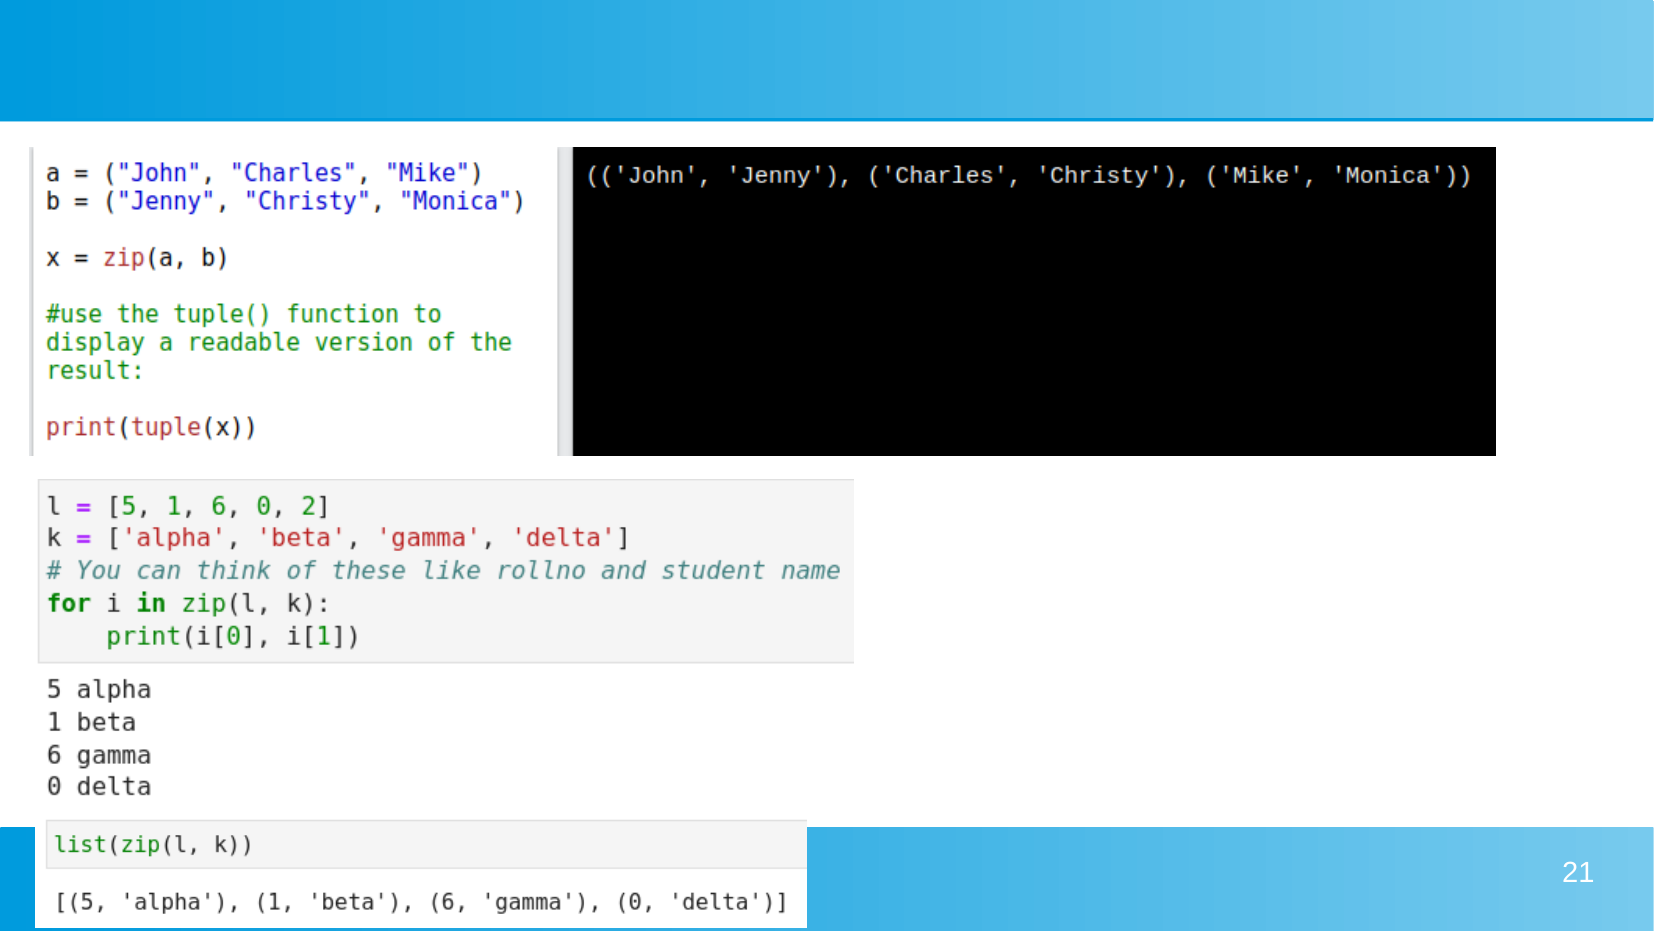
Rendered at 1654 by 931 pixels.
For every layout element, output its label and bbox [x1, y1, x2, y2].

picture [29, 147, 1496, 456]
picture [35, 479, 854, 928]
